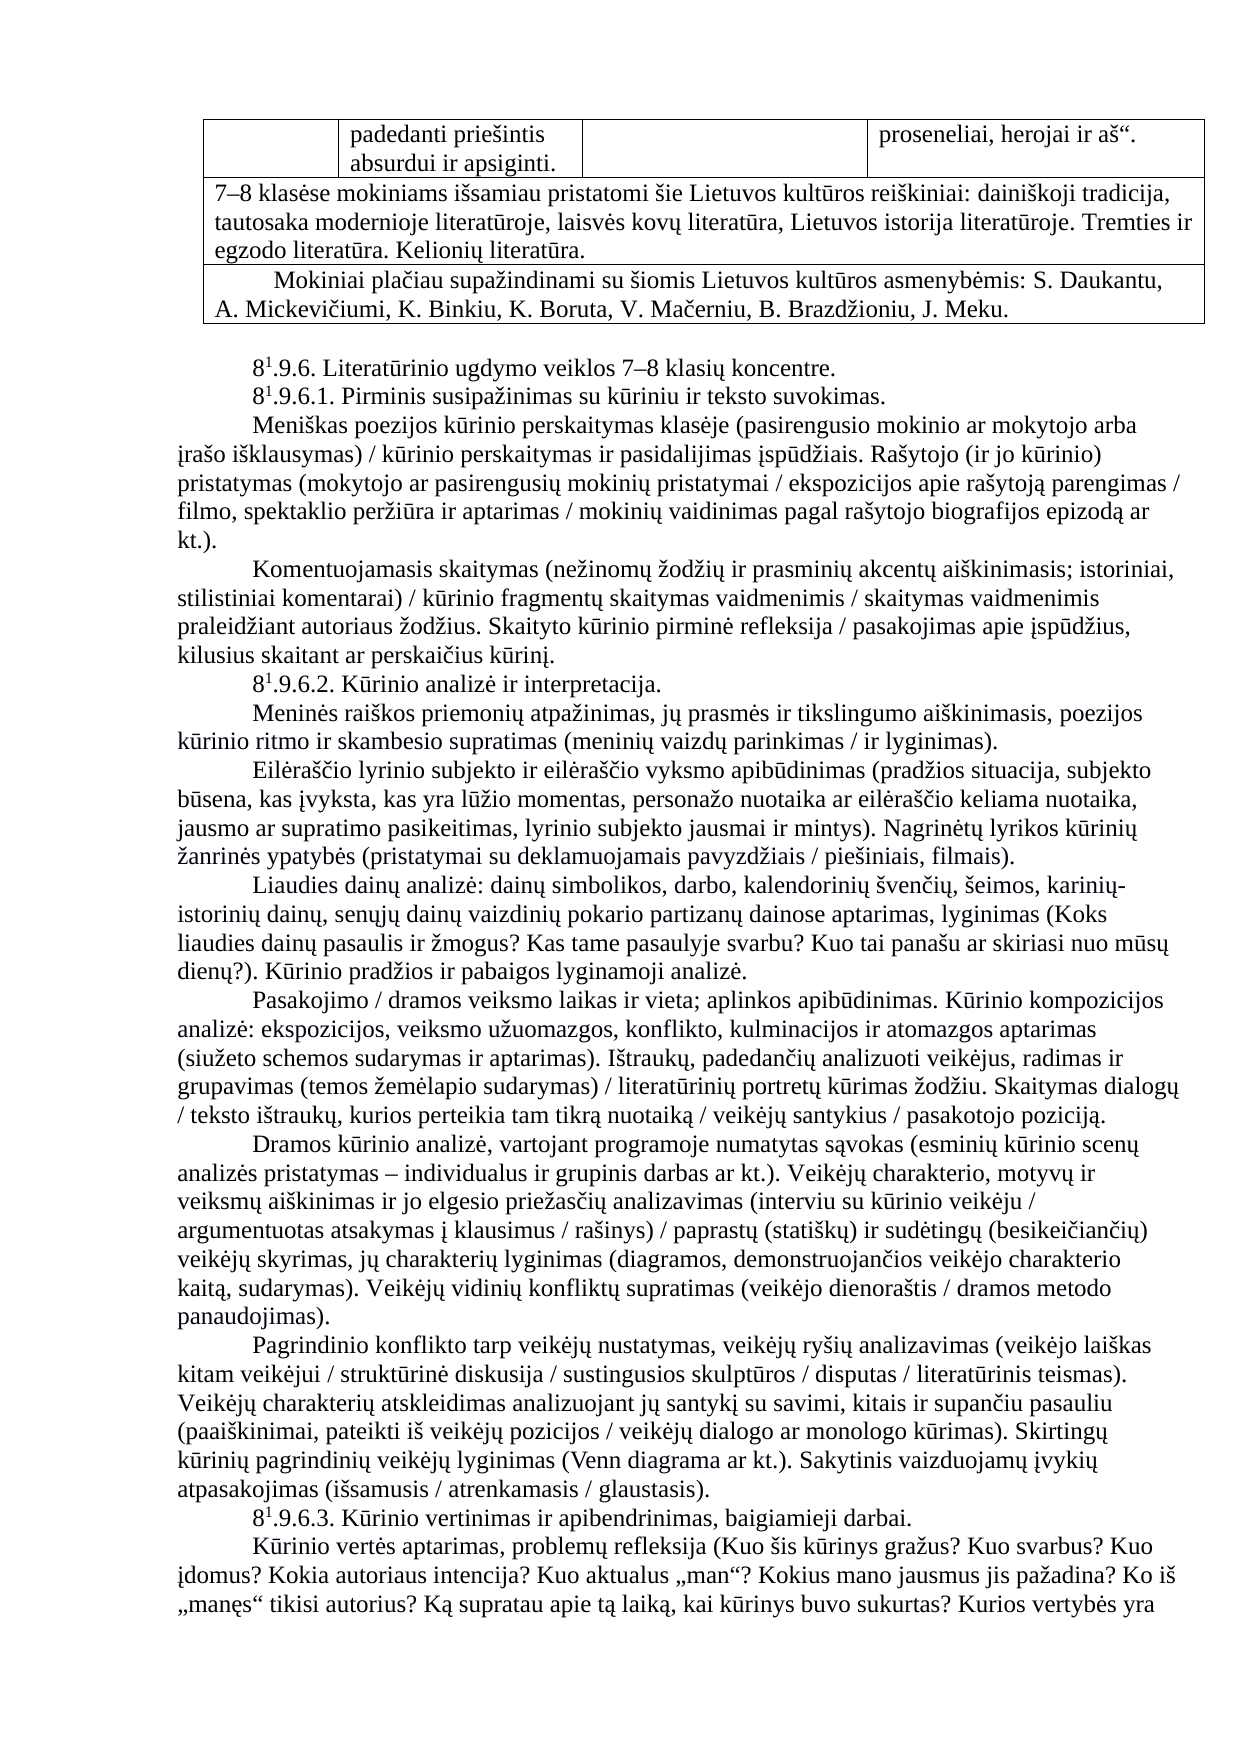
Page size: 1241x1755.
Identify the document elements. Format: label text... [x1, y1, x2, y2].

text Komentuojamasis skaitymas (nežinomų žodžių ir prasminių akcentų aiškinimasis; istoriniai, stilistiniai komentarai) / kūrinio fragmentų skaitymas vaidmenimis / skaitymas vaidmenimis praleidžiant autoriaus žodžius. Skaityto kūrinio pirminė refleksija / pasakojimas apie įspūdžius, kilusius skaitant ar perskaičius kūrinį. [177, 554, 1182, 669]
text 81.9.6.3. Kūrinio vertinimas ir apibendrinimas, baigiamieji darbai. [177, 1503, 1182, 1531]
table_cell padedanti priešintis absurdui ir apsiginti. [339, 120, 582, 177]
text Kūrinio vertės aptarimas, problemų refleksija (Kuo šis kūrinys gražus? Kuo svarbus? Kuo įdomus? Kokia autoriaus intencija? Kuo aktualus „man“? Kokius mano jausmus jis pažadina? Ko iš „manęs“ tikisi autorius? Ką supratau apie tą laiką, kai kūrinys buvo sukurtas? Kurios vertybės yra [177, 1531, 1182, 1618]
text Pagrindinio konflikto tarp veikėjų nustatymas, veikėjų ryšių analizavimas (veikėjo laiškas kitam veikėjui / struktūrinė diskusija / sustingusios skulptūros / disputas / literatūrinis teismas). Veikėjų charakterių atskleidimas analizuojant jų santykį su savimi, kitais ir supančiu pasauliu (paaiškinimai, pateikti iš veikėjų pozicijos / veikėjų dialogo ar monologo kūrimas). Skirtingų kūrinių pagrindinių veikėjų lyginimas (Venn diagrama ar kt.). Sakytinis vaizduojamų įvykių atpasakojimas (išsamusis / atrenkamasis / glaustasis). [177, 1330, 1182, 1503]
table_cell [583, 120, 867, 177]
text Pasakojimo / dramos veiksmo laikas ir vieta; aplinkos apibūdinimas. Kūrinio kompozicijos analizė: ekspozicijos, veiksmo užuomazgos, konflikto, kulminacijos ir atomazgos aptarimas (siužeto schemos sudarymas ir aptarimas). Ištraukų, padedančių analizuoti veikėjus, radimas ir grupavimas (temos žemėlapio sudarymas) / literatūrinių portretų kūrimas žodžiu. Skaitymas dialogų / teksto ištraukų, kurios perteikia tam tikrą nuotaiką / veikėjų santykius / pasakotojo poziciją. [177, 985, 1182, 1129]
text Eilėraščio lyrinio subjekto ir eilėraščio vyksmo apibūdinimas (pradžios situacija, subjekto būsena, kas įvyksta, kas yra lūžio momentas, personažo nuotaika ar eilėraščio keliama nuotaika, jausmo ar supratimo pasikeitimas, lyrinio subjekto jausmai ir mintys). Nagrinėtų lyrikos kūrinių žanrinės ypatybės (pristatymai su deklamuojamais pavyzdžiais / piešiniais, filmais). [177, 755, 1182, 870]
text 81.9.6.1. Pirminis susipažinimas su kūriniu ir teksto suvokimas. [177, 381, 1182, 410]
table_cell [204, 120, 338, 177]
table_cell Mokiniai plačiau supažindinami su šiomis Lietuvos kultūros asmenybėmis: S. Daukantu, A. Mickevičiumi, K. Binkiu, K. Boruta, V. Mačerniu, B. Brazdžioniu, J. Meku. [204, 265, 1204, 323]
text Meninės raiškos priemonių atpažinimas, jų prasmės ir tikslingumo aiškinimasis, poezijos kūrinio ritmo ir skambesio supratimas (meninių vaizdų parinkimas / ir lyginimas). [177, 698, 1182, 755]
table_cell proseneliai, herojai ir aš“. [868, 120, 1204, 177]
text 81.9.6.2. Kūrinio analizė ir interpretacija. [177, 669, 1182, 698]
text 81.9.6. Literatūrinio ugdymo veiklos 7–8 klasių koncentre. [177, 353, 1182, 381]
table_cell 7–8 klasėse mokiniams išsamiau pristatomi šie Lietuvos kultūros reiškiniai: dainiškoji tradicija, tautosaka modernioje literatūroje, laisvės kovų literatūra, Lietuvos istorija literatūroje. Tremties ir egzodo literatūra. Kelionių literatūra. [204, 178, 1204, 264]
text Dramos kūrinio analizė, vartojant programoje numatytas sąvokas (esminių kūrinio scenų analizės pristatymas – individualus ir grupinis darbas ar kt.). Veikėjų charakterio, motyvų ir veiksmų aiškinimas ir jo elgesio priežasčių analizavimas (interviu su kūrinio veikėju / argumentuotas atsakymas į klausimus / rašinys) / paprastų (statiškų) ir sudėtingų (besikeičiančių) veikėjų skyrimas, jų charakterių lyginimas (diagramos, demonstruojančios veikėjo charakterio kaitą, sudarymas). Veikėjų vidinių konfliktų supratimas (veikėjo dienoraštis / dramos metodo panaudojimas). [177, 1129, 1182, 1330]
text Liaudies dainų analizė: dainų simbolikos, darbo, kalendorinių švenčių, šeimos, karinių-istorinių dainų, senųjų dainų vaizdinių pokario partizanų dainose aptarimas, lyginimas (Koks liaudies dainų pasaulis ir žmogus? Kas tame pasaulyje svarbu? Kuo tai panašu ar skiriasi nuo mūsų dienų?). Kūrinio pradžios ir pabaigos lyginamoji analizė. [177, 870, 1182, 985]
text Meniškas poezijos kūrinio perskaitymas klasėje (pasirengusio mokinio ar mokytojo arba įrašo išklausymas) / kūrinio perskaitymas ir pasidalijimas įspūdžiais. Rašytojo (ir jo kūrinio) pristatymas (mokytojo ar pasirengusių mokinių pristatymai / ekspozicijos apie rašytoją parengimas / filmo, spektaklio peržiūra ir aptarimas / mokinių vaidinimas pagal rašytojo biografijos epizodą ar kt.). [177, 410, 1182, 554]
